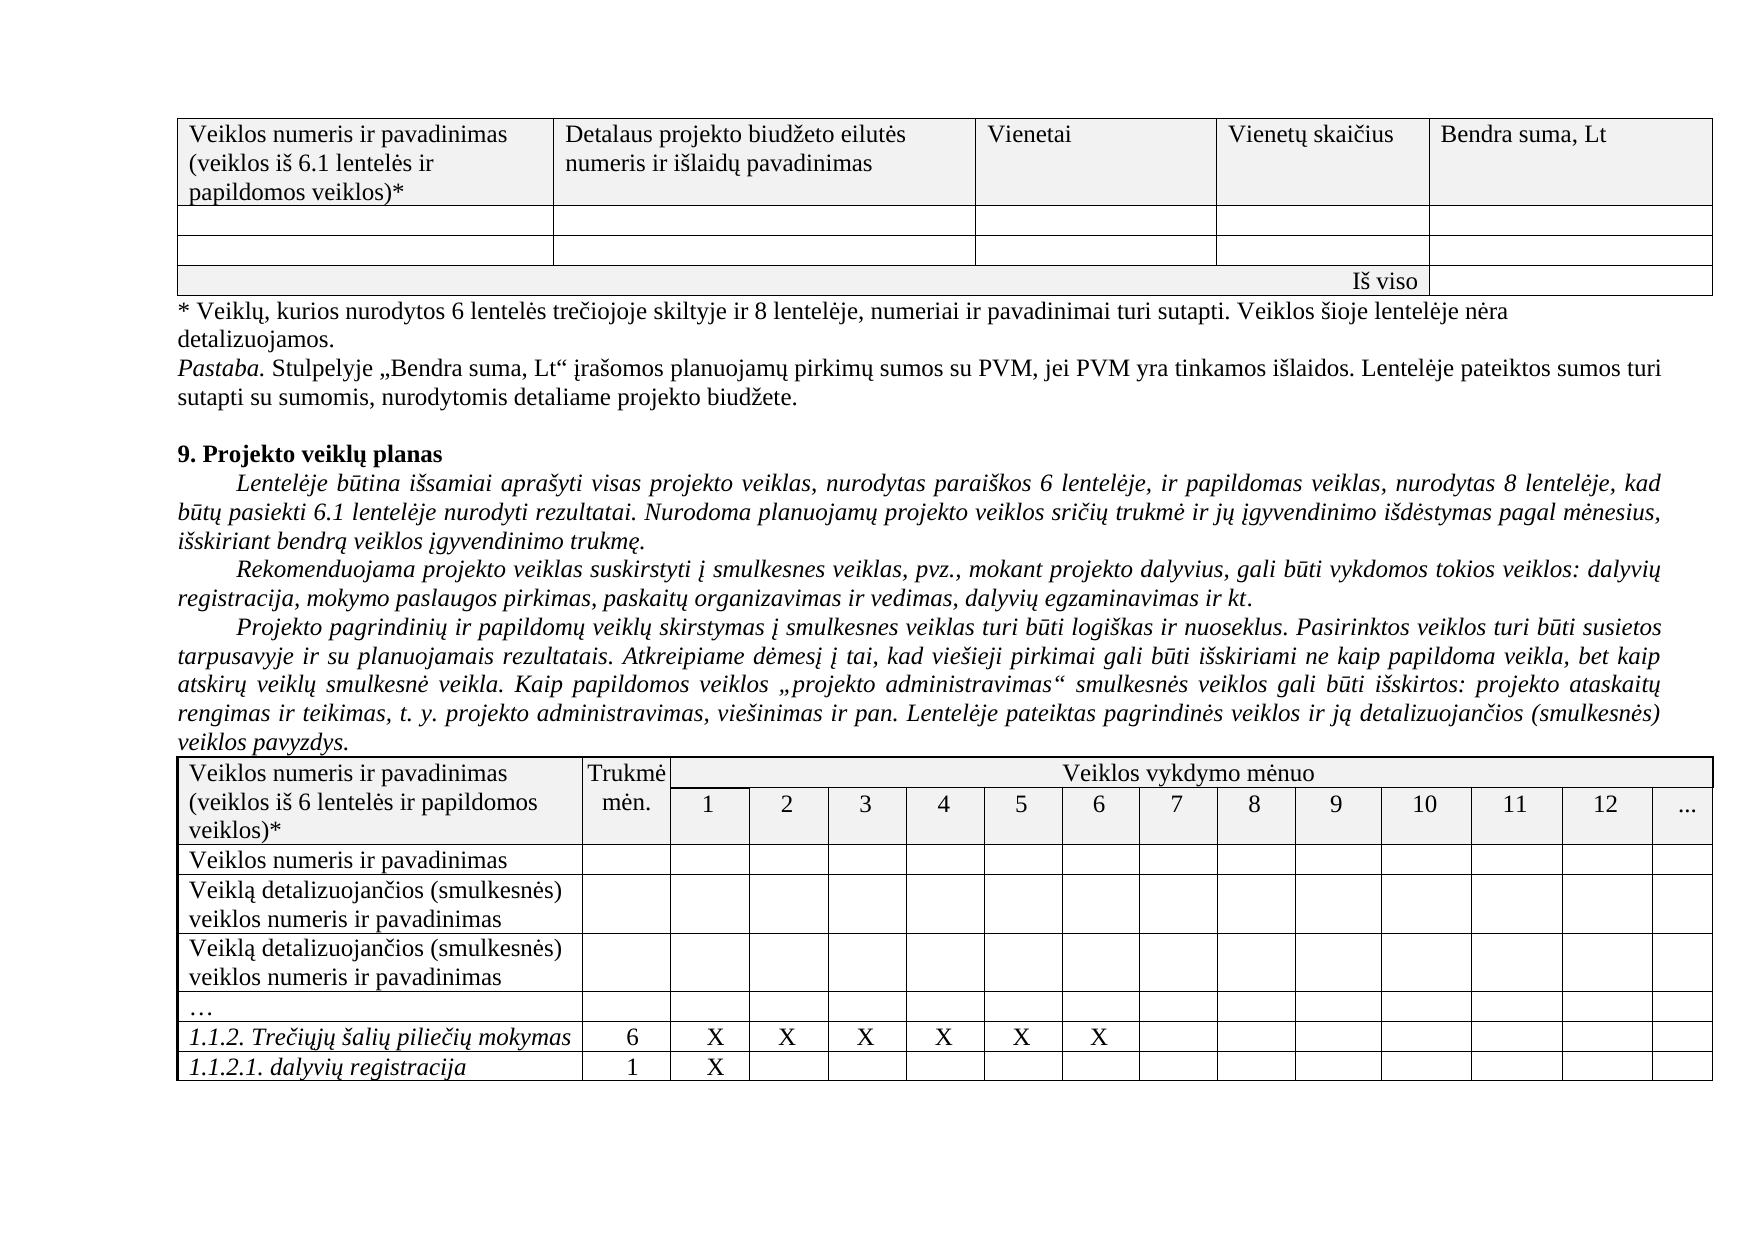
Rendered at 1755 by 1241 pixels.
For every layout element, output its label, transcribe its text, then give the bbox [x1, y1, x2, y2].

table_cell [554, 236, 975, 265]
table_cell [829, 845, 906, 874]
table_cell [907, 875, 984, 932]
table_cell [1382, 934, 1471, 991]
table_cell [1296, 845, 1381, 874]
table_cell [1653, 845, 1712, 874]
table_cell [1653, 992, 1712, 1021]
table_cell Veiklą detalizuojančios (smulkesnės) veiklos numeris ir pavadinimas [179, 875, 582, 932]
table_cell [750, 875, 828, 932]
table_cell X [907, 1022, 984, 1051]
table_header Vienetų skaičius [1217, 119, 1429, 205]
table_cell 3 [829, 788, 906, 844]
table_cell [1563, 875, 1652, 932]
table_cell X [829, 1022, 906, 1051]
table_cell 5 [985, 788, 1062, 844]
table_cell 10 [1382, 788, 1471, 844]
table_cell 6 [583, 1022, 670, 1051]
table_cell [1472, 845, 1562, 874]
table_cell [985, 934, 1062, 991]
table_cell [1296, 1052, 1381, 1080]
table_cell [1472, 934, 1562, 991]
table_cell [1063, 1052, 1139, 1080]
table_cell [1140, 875, 1217, 932]
table_cell [1382, 875, 1471, 932]
table_cell [583, 934, 670, 991]
table_cell [1217, 236, 1429, 265]
table_cell [976, 236, 1216, 265]
table_cell [1218, 1022, 1295, 1051]
table_cell Iš viso [1217, 266, 1429, 295]
table_cell [1218, 1052, 1295, 1080]
table_cell [1382, 1052, 1471, 1080]
table_cell [1218, 934, 1295, 991]
table_cell X [671, 1052, 749, 1080]
table_cell … [179, 992, 582, 1021]
table_cell [554, 206, 975, 235]
table_cell 2 [750, 788, 828, 844]
table_cell [1140, 934, 1217, 991]
table_cell [1296, 992, 1381, 1021]
table_cell [671, 845, 749, 874]
table_header Veiklos numeris ir pavadinimas (veiklos iš 6.1 lentelės ir papildomos veiklos)* [178, 119, 553, 205]
table_cell [829, 875, 906, 932]
table_cell [1296, 1022, 1381, 1051]
text * Veiklų, kurios nurodytos 6 lentelės trečiojoje skiltyje ir 8 lentelėje, numeriai ir pavadinimai turi sutapti. Veiklos šioje lentelėje nėra detalizuojamos. [177, 296, 1666, 353]
table_cell [178, 266, 554, 295]
table_cell [1563, 1052, 1652, 1080]
table_cell [1218, 845, 1295, 874]
table_cell Veiklą detalizuojančios (smulkesnės) veiklos numeris ir pavadinimas [179, 934, 582, 991]
table_cell 1 [583, 1052, 670, 1080]
table_cell [1653, 875, 1712, 932]
table_cell X [671, 1022, 749, 1051]
table_header Vienetai [976, 119, 1216, 205]
table_cell [1063, 875, 1139, 932]
table_cell [985, 875, 1062, 932]
table_cell [583, 992, 670, 1021]
table_cell [1063, 992, 1139, 1021]
table_cell [985, 992, 1062, 1021]
table_header Trukmė mėn. [583, 758, 670, 844]
table_cell [178, 236, 553, 265]
table_cell 9 [1296, 788, 1381, 844]
table_cell X [985, 1022, 1062, 1051]
table_cell [907, 992, 984, 1021]
table_cell [671, 875, 749, 932]
table_cell [1063, 845, 1139, 874]
table_cell [1140, 992, 1217, 1021]
table_cell [1563, 845, 1652, 874]
table_cell [554, 266, 976, 295]
table_cell [1296, 934, 1381, 991]
text Projekto pagrindinių ir papildomų veiklų skirstymas į smulkesnes veiklas turi būti logiškas ir nuoseklus. Pasirinktos veiklos turi būti susietos tarpusavyje ir su planuojamais rezultatais. Atkreipiame dėmesį į tai, kad viešieji pirkimai gali būti išskiriami ne kaip papildoma veikla, bet kaip atskirų veiklų smulkesnė veikla. Kaip papildomos veiklos „projekto administravimas“ smulkesnės veiklos gali būti išskirtos: projekto ataskaitų rengimas ir teikimas, t. y. projekto administravimas, viešinimas ir pan. Lentelėje pateiktas pagrindinės veiklos ir ją detalizuojančios (smulkesnės) veiklos pavyzdys. [177, 612, 1666, 756]
table_cell [1472, 1022, 1562, 1051]
table_cell [1563, 992, 1652, 1021]
table_cell [1472, 875, 1562, 932]
table_cell [583, 845, 670, 874]
table_cell ... [1653, 788, 1712, 844]
table_cell [1296, 875, 1381, 932]
table_cell [1382, 845, 1471, 874]
table_cell [750, 934, 828, 991]
table_cell [1382, 1022, 1471, 1051]
table_cell 11 [1472, 788, 1562, 844]
text 9. Projekto veiklų planas [177, 439, 1666, 468]
table_cell X [750, 1022, 828, 1051]
table_cell [976, 266, 1217, 295]
table_header Detalaus projekto biudžeto eilutės numeris ir išlaidų pavadinimas [554, 119, 975, 205]
table_cell [1218, 875, 1295, 932]
table_cell [1653, 934, 1712, 991]
table_header Veiklos vykdymo mėnuo [671, 758, 1712, 787]
text Lentelėje būtina išsamiai aprašyti visas projekto veiklas, nurodytas paraiškos 6 lentelėje, ir papildomas veiklas, nurodytas 8 lentelėje, kad būtų pasiekti 6.1 lentelėje nurodyti rezultatai. Nurodoma planuojamų projekto veiklos sričių trukmė ir jų įgyvendinimo išdėstymas pagal mėnesius, išskiriant bendrą veiklos įgyvendinimo trukmę. [177, 468, 1666, 554]
table_cell [829, 1052, 906, 1080]
table_cell [1140, 845, 1217, 874]
table_cell [750, 845, 828, 874]
text Rekomenduojama projekto veiklas suskirstyti į smulkesnes veiklas, pvz., mokant projekto dalyvius, gali būti vykdomos tokios veiklos: dalyvių registracija, mokymo paslaugos pirkimas, paskaitų organizavimas ir vedimas, dalyvių egzaminavimas ir kt. [177, 554, 1666, 612]
table_cell 1 [671, 789, 749, 844]
table_cell [750, 1052, 828, 1080]
table_cell [1653, 1052, 1712, 1080]
table_cell [1063, 934, 1139, 991]
table_cell [976, 206, 1216, 235]
table_cell [1140, 1052, 1217, 1080]
table_cell [1653, 1022, 1712, 1051]
table_cell [1218, 992, 1295, 1021]
table_cell [1430, 236, 1712, 265]
table_cell [985, 845, 1062, 874]
table_cell 6 [1063, 788, 1139, 844]
table_cell [829, 934, 906, 991]
table_cell 7 [1140, 788, 1217, 844]
text Pastaba. Stulpelyje „Bendra suma, Lt“ įrašomos planuojamų pirkimų sumos su PVM, jei PVM yra tinkamos išlaidos. Lentelėje pateiktos sumos turi sutapti su sumomis, nurodytomis detaliame projekto biudžete. [177, 353, 1666, 411]
table_cell [1563, 1022, 1652, 1051]
table_cell [985, 1052, 1062, 1080]
table_cell [1472, 992, 1562, 1021]
table_cell [1382, 992, 1471, 1021]
table_header Veiklos numeris ir pavadinimas (veiklos iš 6 lentelės ir papildomos veiklos)* [179, 758, 582, 844]
table_cell [1430, 206, 1712, 235]
table_cell [1563, 934, 1652, 991]
table_cell [1472, 1052, 1562, 1080]
table_cell [907, 934, 984, 991]
table_cell X [1063, 1022, 1139, 1051]
table_cell 8 [1218, 788, 1295, 844]
table_header Bendra suma, Lt [1430, 119, 1712, 205]
table_cell [750, 992, 828, 1021]
table_cell 4 [907, 788, 984, 844]
table_cell 1.1.2.1. dalyvių registracija [179, 1052, 582, 1080]
table_cell [907, 845, 984, 874]
table_cell [1140, 1022, 1217, 1051]
table_cell [583, 875, 670, 932]
table_cell 12 [1563, 788, 1652, 844]
table_cell [671, 934, 749, 991]
table_cell [1430, 266, 1712, 295]
table_cell [829, 992, 906, 1021]
table_cell Veiklos numeris ir pavadinimas [179, 845, 582, 874]
table_cell 1.1.2. Trečiųjų šalių piliečių mokymas [179, 1022, 582, 1051]
table_cell [178, 206, 553, 235]
table_cell [1217, 206, 1429, 235]
table_cell [907, 1052, 984, 1080]
table_cell [671, 992, 749, 1021]
